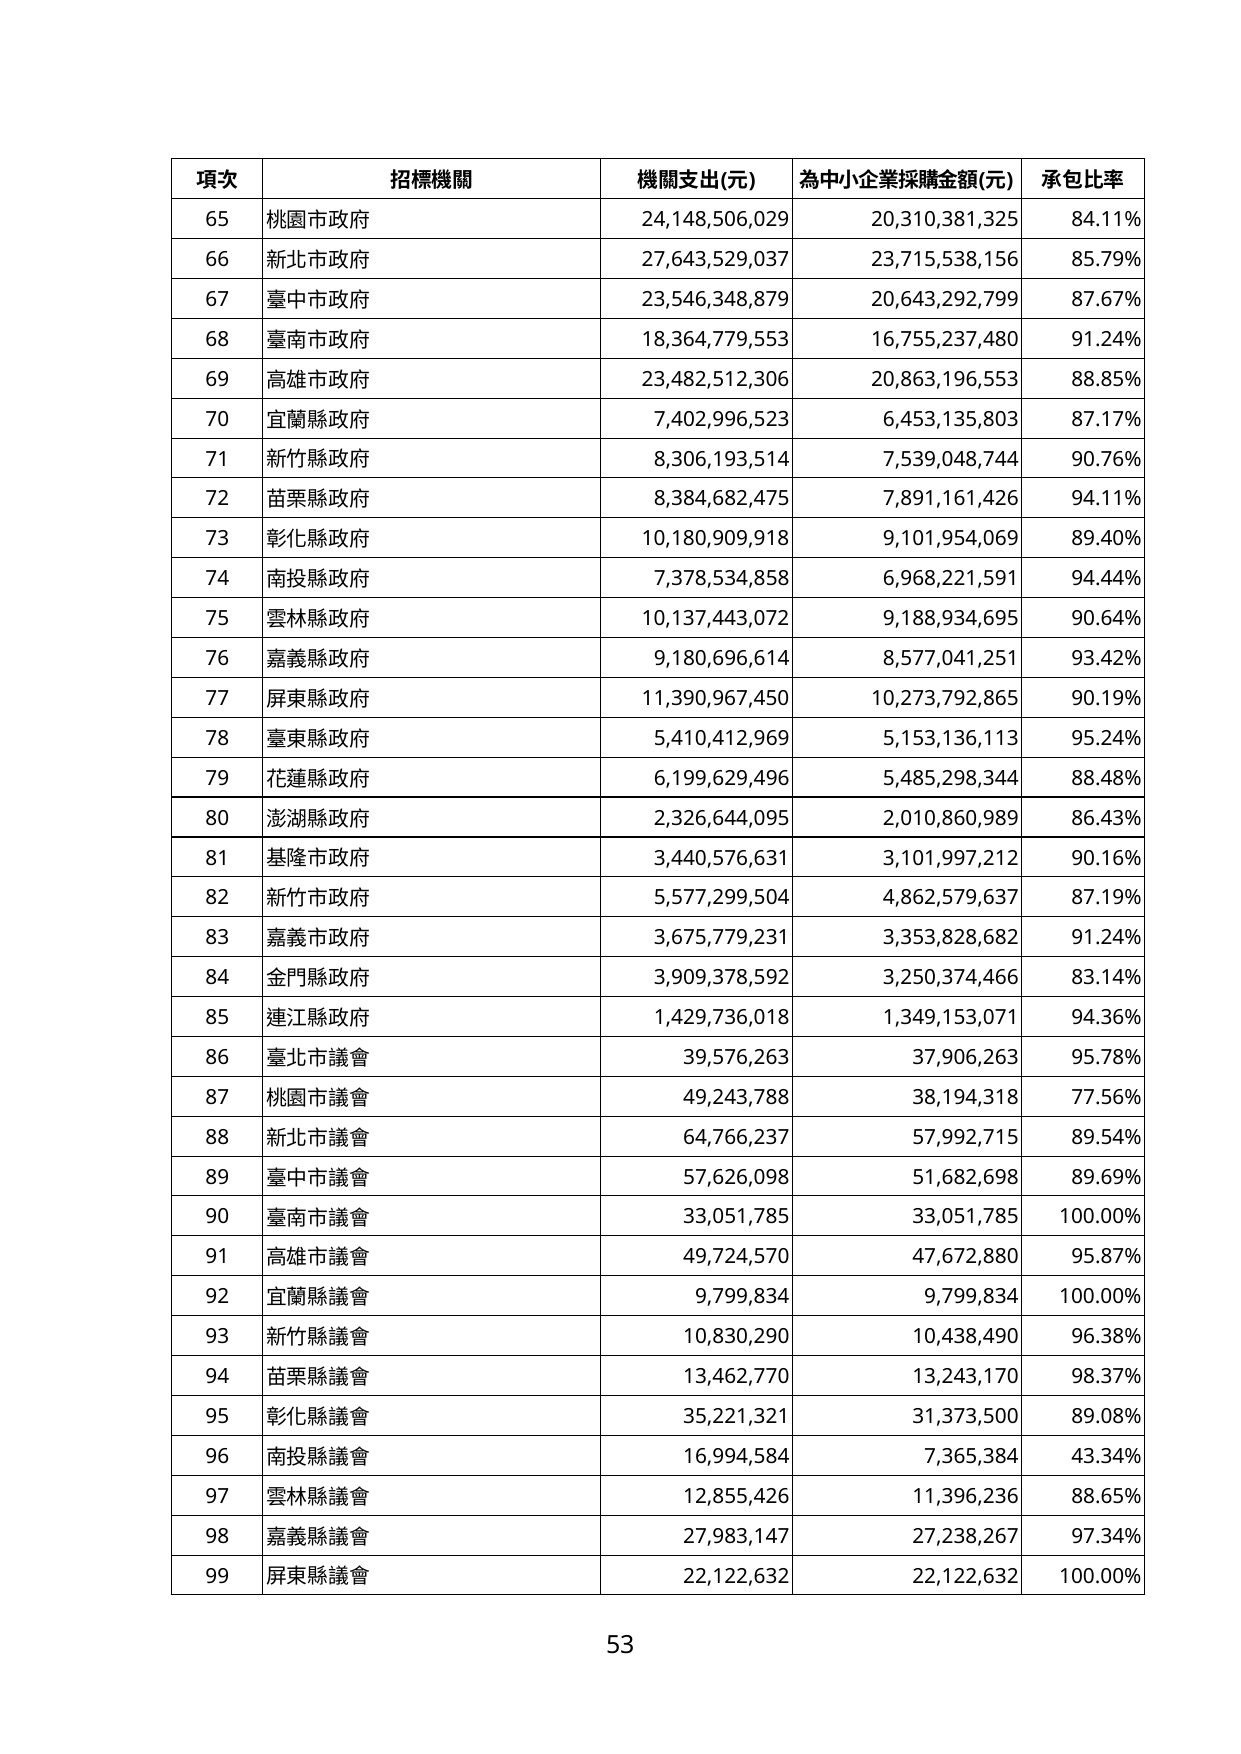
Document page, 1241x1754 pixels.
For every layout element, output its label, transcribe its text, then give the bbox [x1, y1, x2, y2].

table_cell 7,539,048,744 [793, 439, 1021, 477]
table_cell 39,576,263 [601, 1037, 792, 1076]
table_cell 71 [172, 439, 262, 477]
table_cell 嘉義縣政府 [263, 638, 600, 677]
table_cell 88.65% [1022, 1476, 1144, 1514]
table_cell 94.36% [1022, 997, 1144, 1036]
table_cell 33,051,785 [793, 1196, 1021, 1235]
table_cell 20,863,196,553 [793, 359, 1021, 397]
table_cell 74 [172, 558, 262, 597]
table_cell 新北市議會 [263, 1117, 600, 1156]
table_cell 6,968,221,591 [793, 558, 1021, 597]
table_cell 88 [172, 1117, 262, 1156]
table_header 招標機關 [263, 159, 600, 198]
table_cell 23,482,512,306 [601, 359, 792, 397]
table_cell 屏東縣議會 [263, 1556, 600, 1594]
table_cell 86.43% [1022, 798, 1144, 836]
table_cell 9,799,834 [601, 1276, 792, 1315]
table_cell 68 [172, 319, 262, 358]
table_cell 1,429,736,018 [601, 997, 792, 1036]
table_cell 花蓮縣政府 [263, 758, 600, 796]
table_cell 96 [172, 1436, 262, 1475]
table_cell 屏東縣政府 [263, 678, 600, 717]
table_cell 嘉義市政府 [263, 917, 600, 956]
table_cell 89.54% [1022, 1117, 1144, 1156]
table_cell 桃園市政府 [263, 199, 600, 238]
table_cell 87.17% [1022, 399, 1144, 437]
table_cell 79 [172, 758, 262, 796]
table_cell 87.19% [1022, 877, 1144, 916]
table_cell 93.42% [1022, 638, 1144, 677]
table_cell 95.24% [1022, 718, 1144, 757]
table_cell 88.85% [1022, 359, 1144, 397]
table_cell 57,992,715 [793, 1117, 1021, 1156]
table_cell 91.24% [1022, 319, 1144, 358]
table_cell 90 [172, 1196, 262, 1235]
table_cell 89.40% [1022, 518, 1144, 557]
table_cell 23,715,538,156 [793, 239, 1021, 278]
table_cell 43.34% [1022, 1436, 1144, 1475]
table_cell 金門縣政府 [263, 957, 600, 996]
table_cell 77.56% [1022, 1077, 1144, 1116]
table_cell 9,180,696,614 [601, 638, 792, 677]
table_cell 9,101,954,069 [793, 518, 1021, 557]
table_cell 7,365,384 [793, 1436, 1021, 1475]
table_cell 27,643,529,037 [601, 239, 792, 278]
table_cell 11,396,236 [793, 1476, 1021, 1514]
table_cell 27,238,267 [793, 1516, 1021, 1554]
table_cell 94.11% [1022, 478, 1144, 517]
table_cell 89.69% [1022, 1157, 1144, 1195]
table_cell 98 [172, 1516, 262, 1554]
table_cell 51,682,698 [793, 1157, 1021, 1195]
table_cell 新竹縣議會 [263, 1316, 600, 1355]
table_cell 67 [172, 279, 262, 318]
table_cell 10,137,443,072 [601, 598, 792, 637]
table_cell 宜蘭縣政府 [263, 399, 600, 437]
table_cell 89 [172, 1157, 262, 1195]
table_cell 49,724,570 [601, 1236, 792, 1275]
table_cell 臺中市政府 [263, 279, 600, 318]
table_cell 94 [172, 1356, 262, 1395]
table_cell 20,643,292,799 [793, 279, 1021, 318]
table_cell 22,122,632 [793, 1556, 1021, 1594]
table_cell 3,250,374,466 [793, 957, 1021, 996]
table_cell 80 [172, 798, 262, 836]
table_cell 95.87% [1022, 1236, 1144, 1275]
table_cell 9,188,934,695 [793, 598, 1021, 637]
table_cell 78 [172, 718, 262, 757]
table_cell 澎湖縣政府 [263, 798, 600, 836]
table_header 項次 [172, 159, 262, 198]
table_cell 9,799,834 [793, 1276, 1021, 1315]
table_cell 宜蘭縣議會 [263, 1276, 600, 1315]
table_cell 38,194,318 [793, 1077, 1021, 1116]
table_cell 23,546,348,879 [601, 279, 792, 318]
table_cell 高雄市政府 [263, 359, 600, 397]
table_cell 94.44% [1022, 558, 1144, 597]
table_cell 76 [172, 638, 262, 677]
table_cell 72 [172, 478, 262, 517]
table_cell 96.38% [1022, 1316, 1144, 1355]
table_cell 新竹市政府 [263, 877, 600, 916]
table_cell 81 [172, 838, 262, 876]
table_cell 95.78% [1022, 1037, 1144, 1076]
table_cell 10,830,290 [601, 1316, 792, 1355]
table_cell 27,983,147 [601, 1516, 792, 1554]
table_cell 3,353,828,682 [793, 917, 1021, 956]
table_cell 1,349,153,071 [793, 997, 1021, 1036]
table_cell 37,906,263 [793, 1037, 1021, 1076]
table_cell 69 [172, 359, 262, 397]
table_cell 苗栗縣議會 [263, 1356, 600, 1395]
table_cell 100.00% [1022, 1556, 1144, 1594]
table_cell 90.19% [1022, 678, 1144, 717]
table_cell 95 [172, 1396, 262, 1435]
table_header 為中小企業採購金額(元) [793, 159, 1021, 198]
table_cell 新竹縣政府 [263, 439, 600, 477]
table_cell 雲林縣議會 [263, 1476, 600, 1514]
table_cell 10,273,792,865 [793, 678, 1021, 717]
table_cell 77 [172, 678, 262, 717]
table_cell 89.08% [1022, 1396, 1144, 1435]
table_cell 7,378,534,858 [601, 558, 792, 597]
table_cell 臺南市議會 [263, 1196, 600, 1235]
table_cell 49,243,788 [601, 1077, 792, 1116]
table_cell 苗栗縣政府 [263, 478, 600, 517]
table_cell 臺東縣政府 [263, 718, 600, 757]
table_cell 93 [172, 1316, 262, 1355]
table_cell 90.76% [1022, 439, 1144, 477]
table_cell 連江縣政府 [263, 997, 600, 1036]
table_cell 臺中市議會 [263, 1157, 600, 1195]
table_cell 5,577,299,504 [601, 877, 792, 916]
table_cell 84 [172, 957, 262, 996]
table_cell 12,855,426 [601, 1476, 792, 1514]
table_cell 基隆市政府 [263, 838, 600, 876]
table_cell 新北市政府 [263, 239, 600, 278]
table_cell 13,243,170 [793, 1356, 1021, 1395]
table_cell 91.24% [1022, 917, 1144, 956]
table_cell 臺北市議會 [263, 1037, 600, 1076]
table_cell 3,909,378,592 [601, 957, 792, 996]
table_cell 47,672,880 [793, 1236, 1021, 1275]
table_cell 64,766,237 [601, 1117, 792, 1156]
table_cell 13,462,770 [601, 1356, 792, 1395]
table_cell 91 [172, 1236, 262, 1275]
table_cell 87 [172, 1077, 262, 1116]
table_cell 8,577,041,251 [793, 638, 1021, 677]
table_cell 65 [172, 199, 262, 238]
table_cell 70 [172, 399, 262, 437]
table_cell 86 [172, 1037, 262, 1076]
table_cell 南投縣政府 [263, 558, 600, 597]
table_cell 100.00% [1022, 1196, 1144, 1235]
table_cell 4,862,579,637 [793, 877, 1021, 916]
table_cell 35,221,321 [601, 1396, 792, 1435]
table_cell 88.48% [1022, 758, 1144, 796]
table_cell 7,891,161,426 [793, 478, 1021, 517]
table_cell 66 [172, 239, 262, 278]
table_cell 7,402,996,523 [601, 399, 792, 437]
table_cell 20,310,381,325 [793, 199, 1021, 238]
table_header 機關支出(元) [601, 159, 792, 198]
table_cell 彰化縣議會 [263, 1396, 600, 1435]
table_header 承包比率 [1022, 159, 1144, 198]
table_cell 16,755,237,480 [793, 319, 1021, 358]
table_cell 90.64% [1022, 598, 1144, 637]
table_cell 33,051,785 [601, 1196, 792, 1235]
table_cell 98.37% [1022, 1356, 1144, 1395]
table_cell 5,153,136,113 [793, 718, 1021, 757]
table_cell 6,453,135,803 [793, 399, 1021, 437]
table_cell 2,010,860,989 [793, 798, 1021, 836]
table_cell 桃園市議會 [263, 1077, 600, 1116]
table_cell 97 [172, 1476, 262, 1514]
table_cell 24,148,506,029 [601, 199, 792, 238]
table_cell 3,101,997,212 [793, 838, 1021, 876]
table_cell 6,199,629,496 [601, 758, 792, 796]
table_cell 92 [172, 1276, 262, 1315]
table_cell 5,410,412,969 [601, 718, 792, 757]
table_cell 3,675,779,231 [601, 917, 792, 956]
table_cell 8,384,682,475 [601, 478, 792, 517]
table_cell 57,626,098 [601, 1157, 792, 1195]
table_cell 75 [172, 598, 262, 637]
table_cell 彰化縣政府 [263, 518, 600, 557]
table_cell 高雄市議會 [263, 1236, 600, 1275]
table_cell 99 [172, 1556, 262, 1594]
table_cell 雲林縣政府 [263, 598, 600, 637]
table_cell 18,364,779,553 [601, 319, 792, 358]
table_cell 82 [172, 877, 262, 916]
table_cell 南投縣議會 [263, 1436, 600, 1475]
table_cell 85.79% [1022, 239, 1144, 278]
table_cell 臺南市政府 [263, 319, 600, 358]
table_cell 84.11% [1022, 199, 1144, 238]
table_cell 2,326,644,095 [601, 798, 792, 836]
table_cell 10,438,490 [793, 1316, 1021, 1355]
table_cell 10,180,909,918 [601, 518, 792, 557]
table_cell 8,306,193,514 [601, 439, 792, 477]
table_cell 16,994,584 [601, 1436, 792, 1475]
table_cell 31,373,500 [793, 1396, 1021, 1435]
table_cell 73 [172, 518, 262, 557]
table_cell 3,440,576,631 [601, 838, 792, 876]
table_cell 嘉義縣議會 [263, 1516, 600, 1554]
table_cell 11,390,967,450 [601, 678, 792, 717]
table_cell 90.16% [1022, 838, 1144, 876]
table_cell 83.14% [1022, 957, 1144, 996]
table_cell 85 [172, 997, 262, 1036]
table_cell 100.00% [1022, 1276, 1144, 1315]
table_cell 83 [172, 917, 262, 956]
table_cell 97.34% [1022, 1516, 1144, 1554]
table_cell 22,122,632 [601, 1556, 792, 1594]
table_cell 87.67% [1022, 279, 1144, 318]
table_cell 5,485,298,344 [793, 758, 1021, 796]
